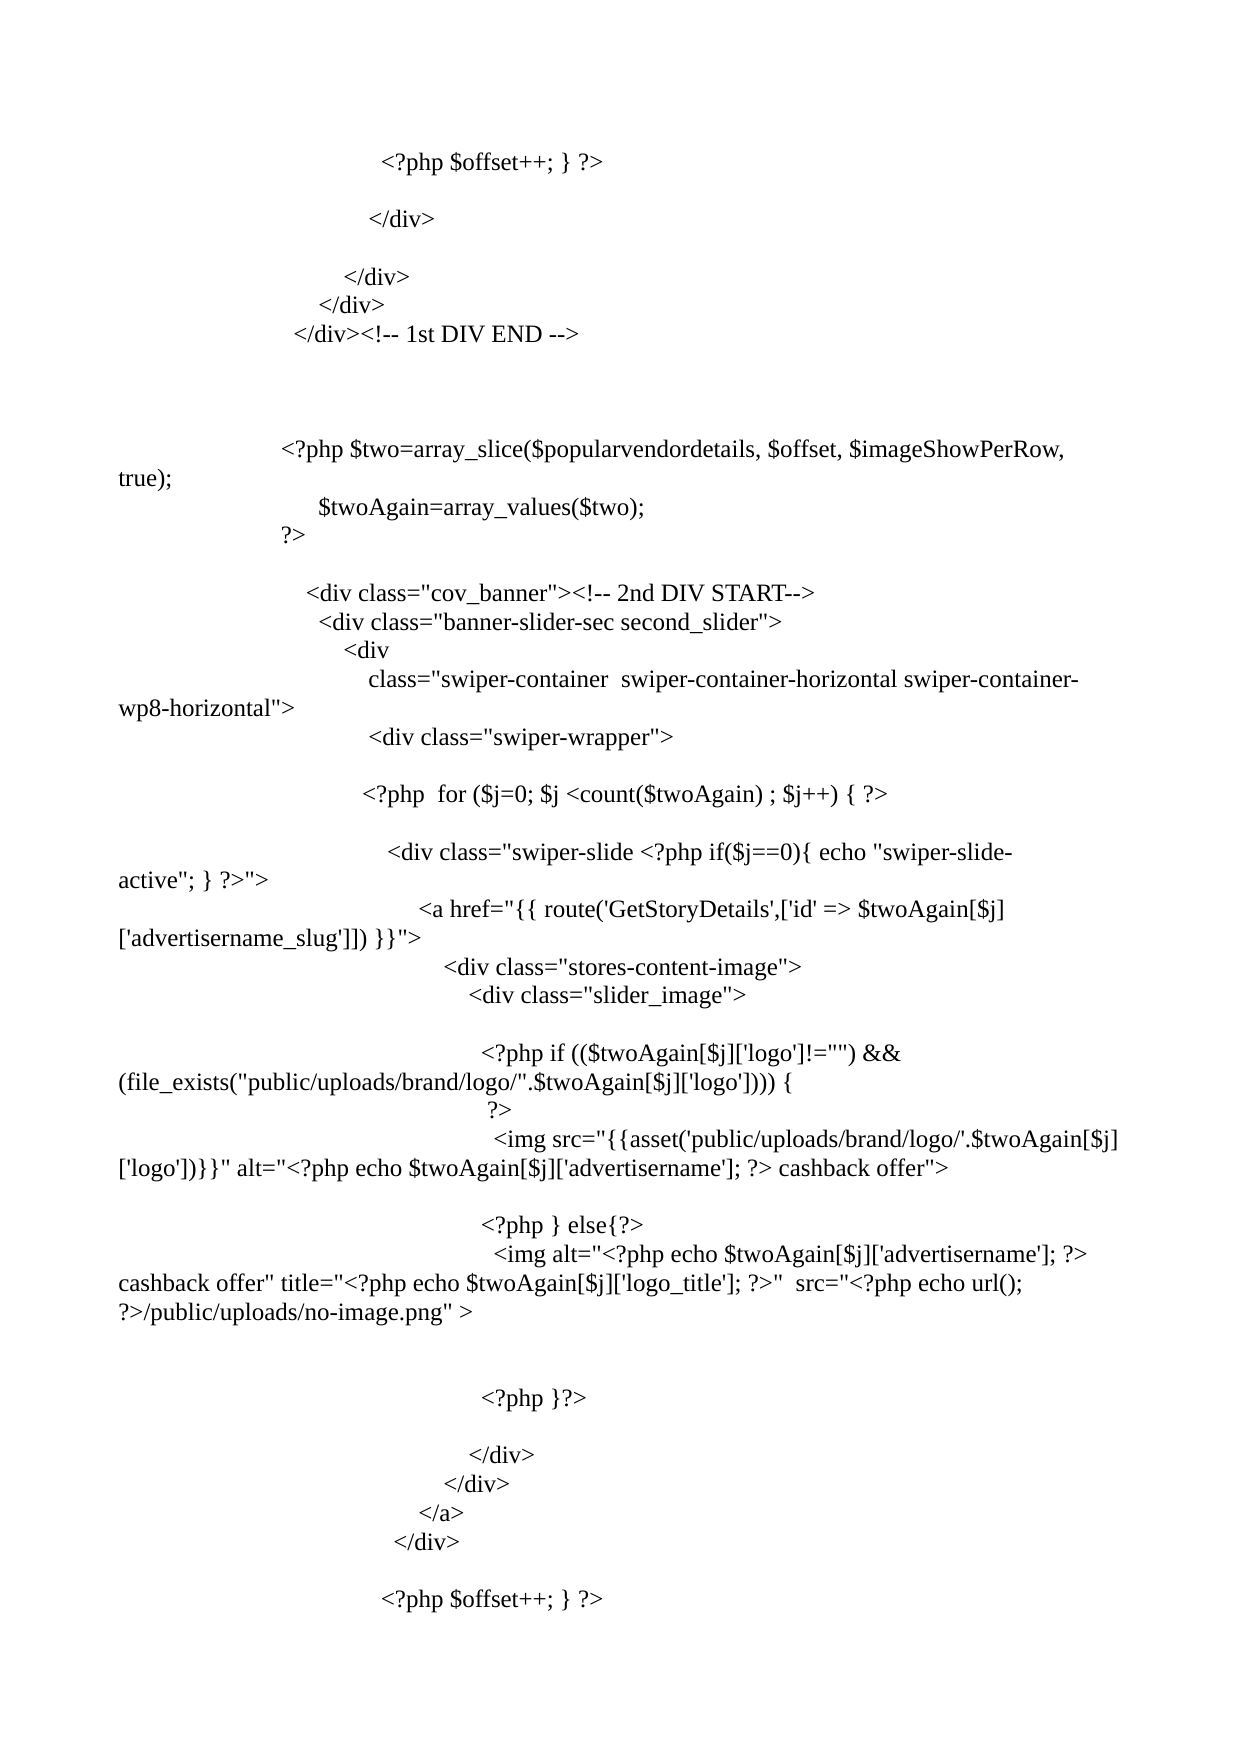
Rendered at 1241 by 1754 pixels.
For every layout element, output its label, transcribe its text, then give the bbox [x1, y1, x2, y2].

text ?> [118, 1096, 1122, 1124]
text </div> [118, 1469, 1122, 1498]
text </div> [118, 204, 1122, 233]
text <img alt="<?php echo $twoAgain[$j]['advertisername']; ?> cashback offer" title="<?php echo $twoAgain[$j]['logo_title']; ?>" src="<?php echo url(); ?>/public/uploads/no-image.png" > [118, 1239, 1122, 1326]
text <img src="{{asset('public/uploads/brand/logo/'.$twoAgain[$j]['logo'])}}" alt="<?php echo $twoAgain[$j]['advertisername']; ?> cashback offer"> [118, 1124, 1122, 1182]
text <?php $offset++; } ?> [118, 147, 1122, 176]
text <?php $two=array_slice($popularvendordetails, $offset, $imageShowPerRow, true); [118, 434, 1122, 492]
text <div class="swiper-wrapper"> [118, 722, 1122, 751]
text ?> [118, 521, 1122, 549]
text <div class="swiper-slide <?php if($j==0){ echo "swiper-slide-active"; } ?>"> [118, 837, 1122, 894]
text $twoAgain=array_values($two); [118, 492, 1122, 521]
text <div [118, 636, 1122, 664]
text </div><!-- 1st DIV END --> [118, 319, 1122, 348]
text </div> [118, 1441, 1122, 1469]
text </a> [118, 1498, 1122, 1527]
text <a href="{{ route('GetStoryDetails',['id' => $twoAgain[$j]['advertisername_slug']]) }}"> [118, 894, 1122, 952]
text <div class="stores-content-image"> [118, 952, 1122, 981]
text <?php $offset++; } ?> [118, 1584, 1122, 1613]
text class="swiper-container swiper-container-horizontal swiper-container-wp8-horizontal"> [118, 664, 1122, 722]
text </div> [118, 291, 1122, 319]
text </div> [118, 262, 1122, 291]
text <div class="banner-slider-sec second_slider"> [118, 607, 1122, 636]
text <?php } else{?> [118, 1211, 1122, 1239]
text </div> [118, 1527, 1122, 1556]
text <?php }?> [118, 1383, 1122, 1412]
text <div class="slider_image"> [118, 981, 1122, 1009]
text <?php if (($twoAgain[$j]['logo']!="") && (file_exists("public/uploads/brand/logo/".$twoAgain[$j]['logo']))) { [118, 1038, 1122, 1096]
text <?php for ($j=0; $j <count($twoAgain) ; $j++) { ?> [118, 779, 1122, 808]
text <div class="cov_banner"><!-- 2nd DIV START--> [118, 578, 1122, 607]
